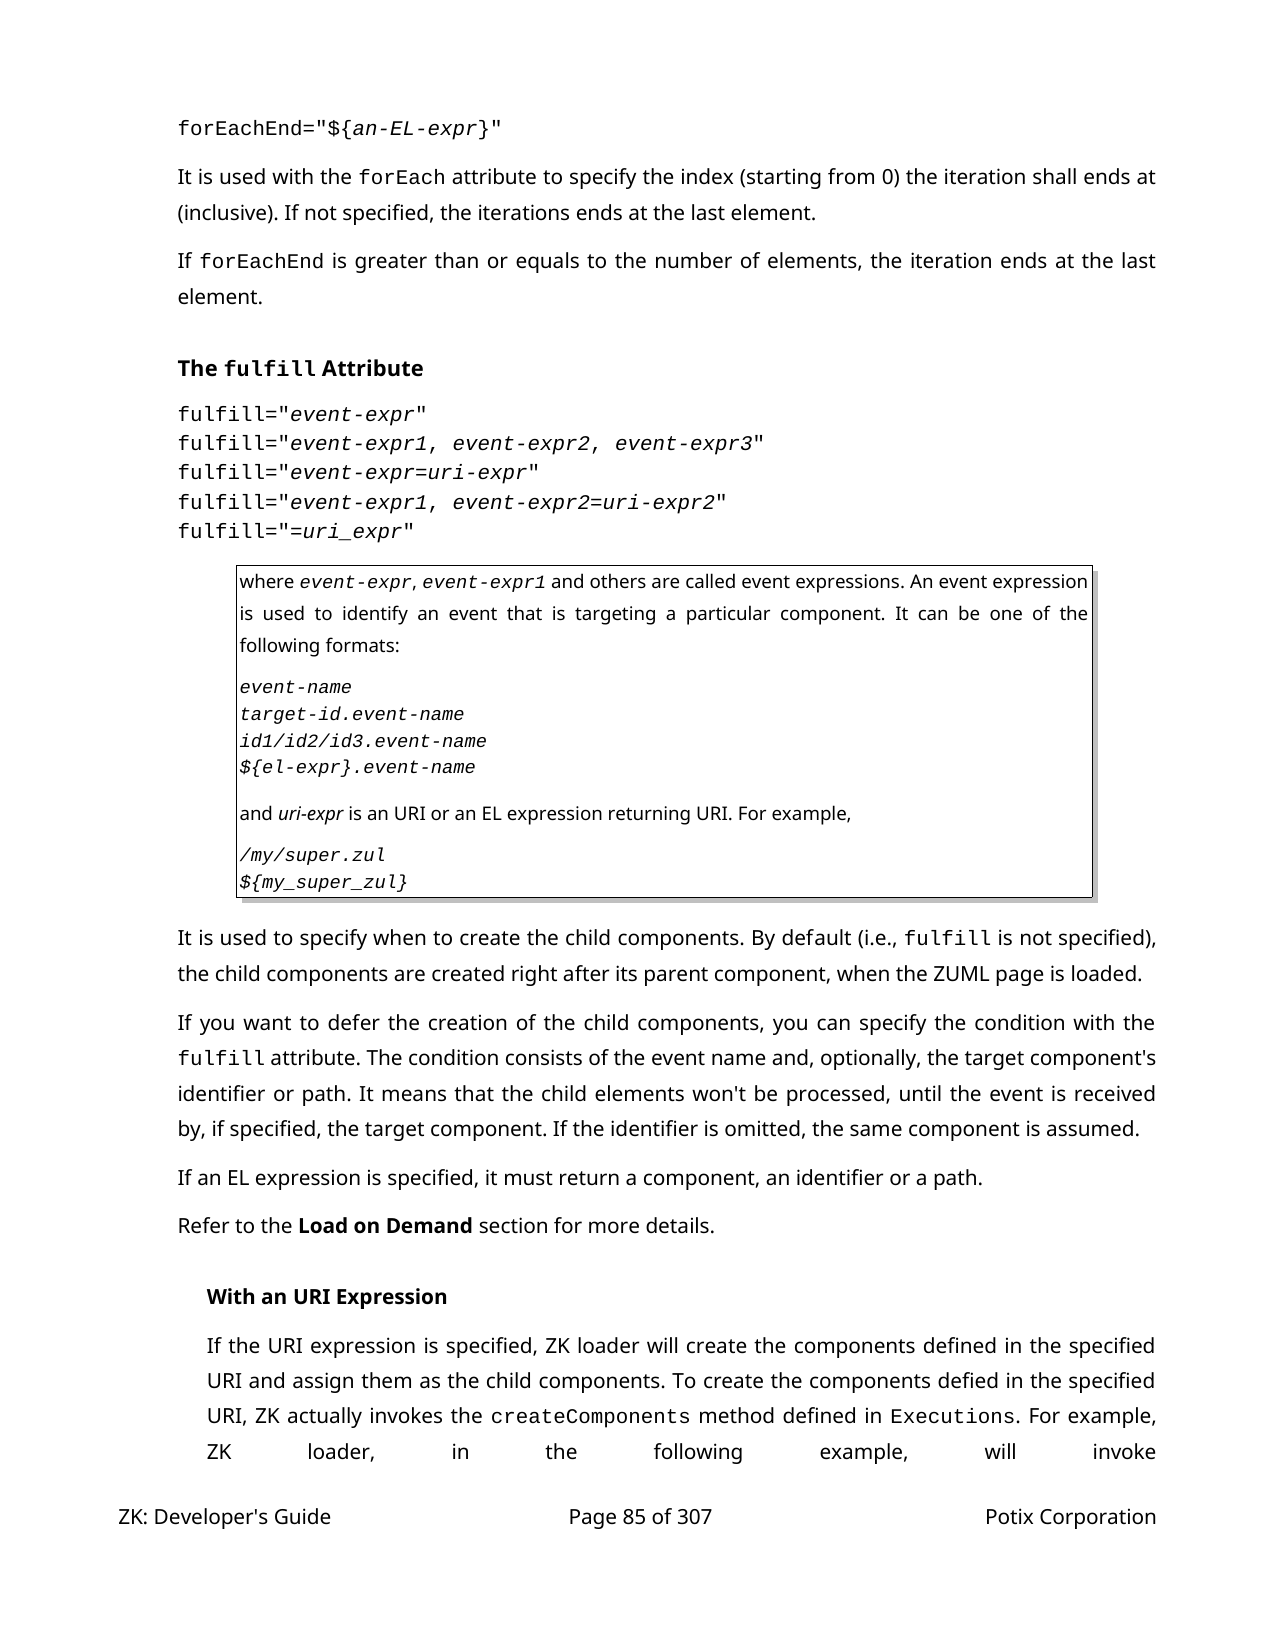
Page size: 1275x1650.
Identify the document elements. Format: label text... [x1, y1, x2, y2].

text If the URI expression is specified, ZK loader will create the components defined in the specified URI and assign them as the child components. To create the components defied in the specified URI, ZK actually invokes the createComponents method defined in Executions. For example, ZK loader, in the following example, will invoke [207, 1331, 1157, 1465]
text If an EL expression is specified, it must return a component, an identifier or a path. [177, 1163, 1157, 1191]
text It is used with the forEach attribute to specify the index (starting from 0) the iteration shall ends at (inclusive). If not specified, the iterations ends at the last element. [177, 162, 1157, 226]
subtitle With an URI Expression [207, 1282, 1157, 1311]
text /my/super.zul ${my_super_zul} [237, 843, 1092, 897]
text and uri-expr is an URI or an EL expression returning URI. For example, [237, 797, 1092, 826]
text It is used to specify when to create the child components. By default (i.e., fulfill is not specified), the child components are created right after its parent component, when the ZUML page is loaded. [177, 923, 1157, 987]
text Refer to the Load on Demand section for more details. [177, 1212, 1157, 1240]
text fulfill="event-expr" fulfill="event-expr1, event-expr2, event-expr3" fulfill="event-expr=uri-expr" fulfill="event-expr1, event-expr2=uri-expr2" fulfill="=uri_expr" [177, 404, 1157, 545]
text forEachEnd="${an-EL-expr}" [177, 118, 1157, 142]
text If you want to defer the creation of the child components, you can specify the condition with the fulfill attribute. The condition consists of the event name and, optionally, the target component's identifier or path. It means that the child elements won't be processed, until the event is received by, if specified, the target component. If the identifier is omitted, the same component is assumed. [177, 1008, 1157, 1142]
text event-name target-id.event-name id1/id2/id3.event-name ${el-expr}.event-name [237, 675, 1092, 779]
subtitle The fulfill Attribute [177, 353, 1157, 383]
text where event-expr, event-expr1 and others are called event expressions. An event expression is used to identify an event that is targeting a particular component. It can be one of the following formats: [237, 566, 1092, 658]
text If forEachEnd is greater than or equals to the number of elements, the iteration ends at the last element. [177, 247, 1157, 310]
